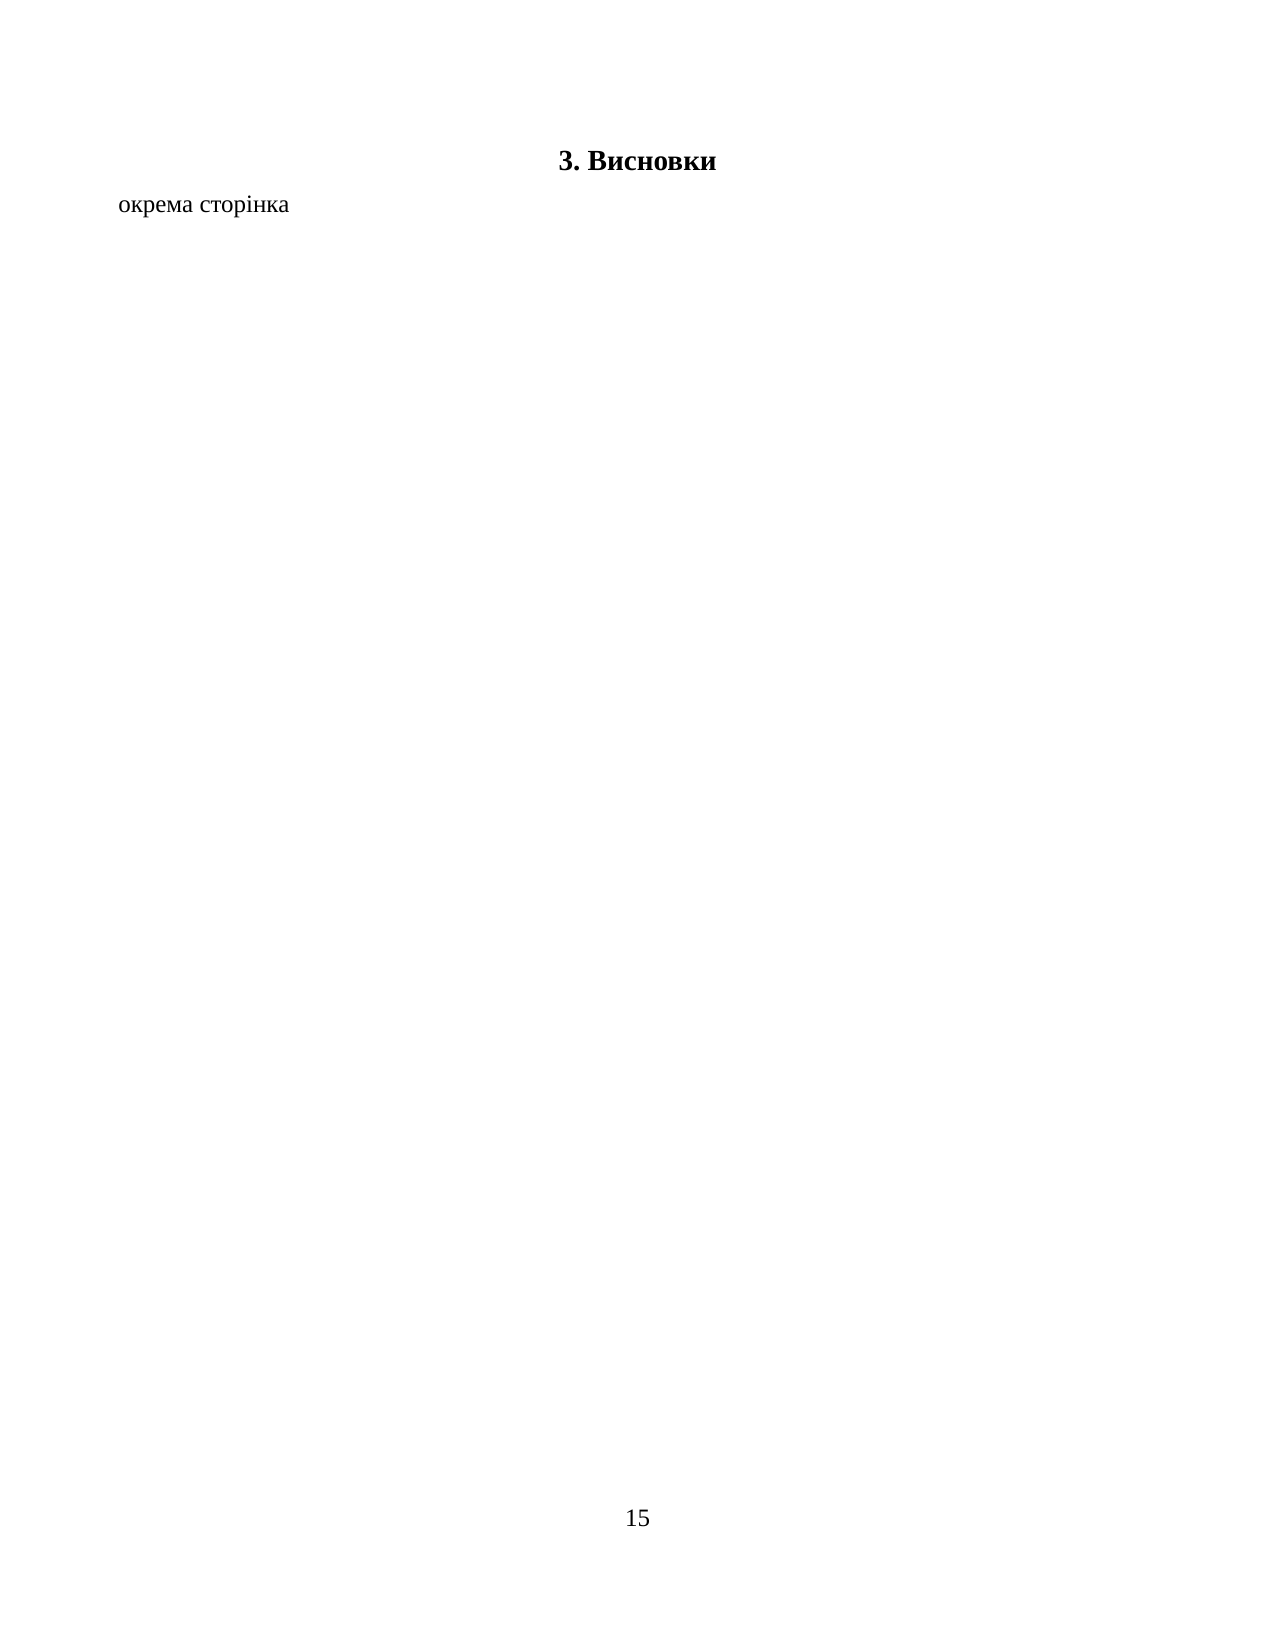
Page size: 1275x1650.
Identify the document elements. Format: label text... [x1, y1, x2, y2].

text окрема сторінка [118, 189, 1157, 218]
subtitle Висновки [118, 143, 1157, 177]
